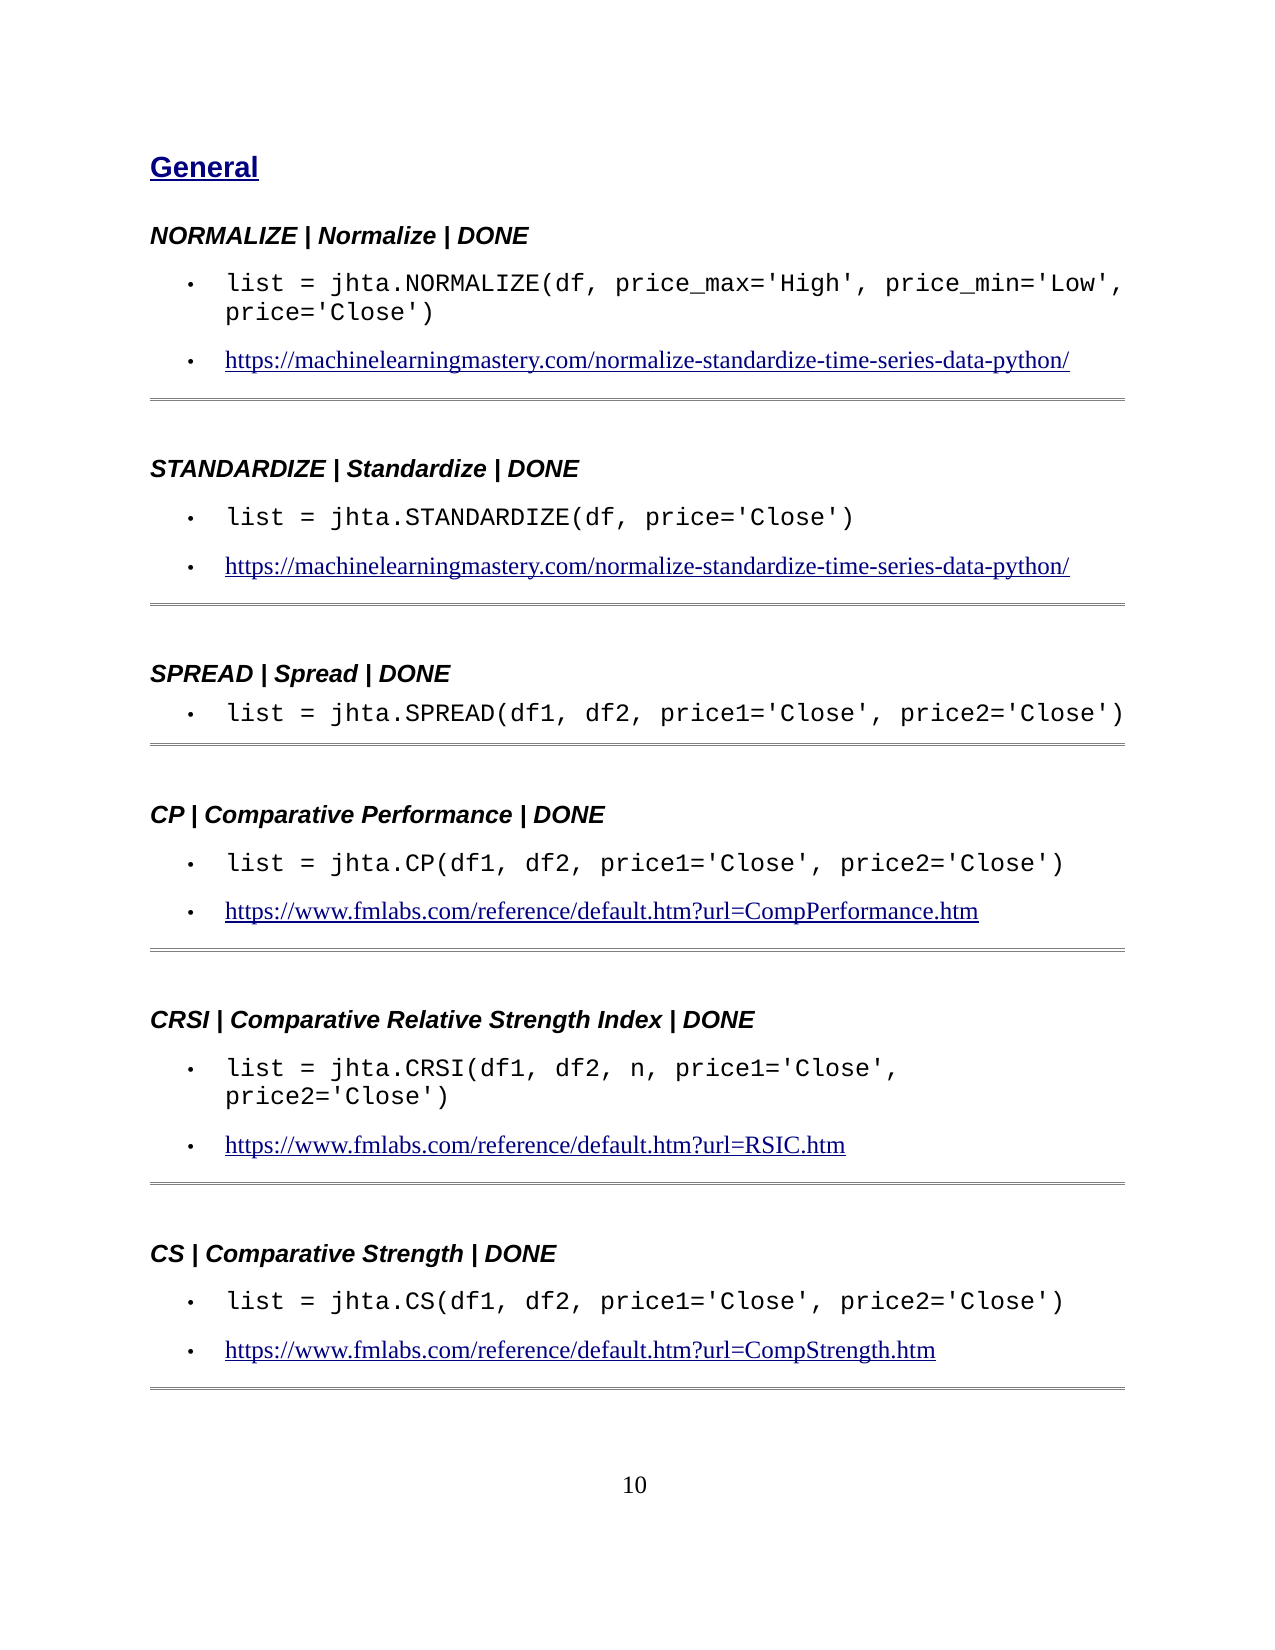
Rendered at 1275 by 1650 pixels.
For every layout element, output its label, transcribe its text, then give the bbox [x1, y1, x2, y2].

subtitle SPREAD | Spread | DONE [150, 659, 1125, 688]
list https://www.fmlabs.com/reference/default.htm?url=RSIC.htm [187, 1130, 1125, 1158]
subtitle CRSI | Comparative Relative Strength Index | DONE [150, 1005, 1125, 1034]
subtitle NORMALIZE | Normalize | DONE [150, 221, 1125, 249]
list list = jhta.CS(df1, df2, price1='Close', price2='Close') [187, 1289, 1125, 1317]
subtitle CP | Comparative Performance | DONE [150, 800, 1125, 829]
list https://www.fmlabs.com/reference/default.htm?url=CompStrength.htm [187, 1335, 1125, 1364]
list list = jhta.CP(df1, df2, price1='Close', price2='Close') [187, 850, 1125, 878]
list list = jhta.SPREAD(df1, df2, price1='Close', price2='Close') [187, 701, 1125, 729]
list https://machinelearningmastery.com/normalize-standardize-time-series-data-python/ [187, 551, 1125, 579]
subtitle STANDARDIZE | Standardize | DONE [150, 454, 1125, 483]
list list = jhta.CRSI(df1, df2, n, price1='Close', price2='Close') [187, 1055, 1125, 1112]
subtitle CS | Comparative Strength | DONE [150, 1239, 1125, 1267]
list https://machinelearningmastery.com/normalize-standardize-time-series-data-python/ [187, 346, 1125, 374]
list list = jhta.STANDARDIZE(df, price='Close') [187, 504, 1125, 533]
list list = jhta.NORMALIZE(df, price_max='High', price_min='Low', price='Close') [187, 271, 1125, 328]
subtitle General [150, 150, 1125, 183]
list https://www.fmlabs.com/reference/default.htm?url=CompPerformance.htm [187, 896, 1125, 925]
